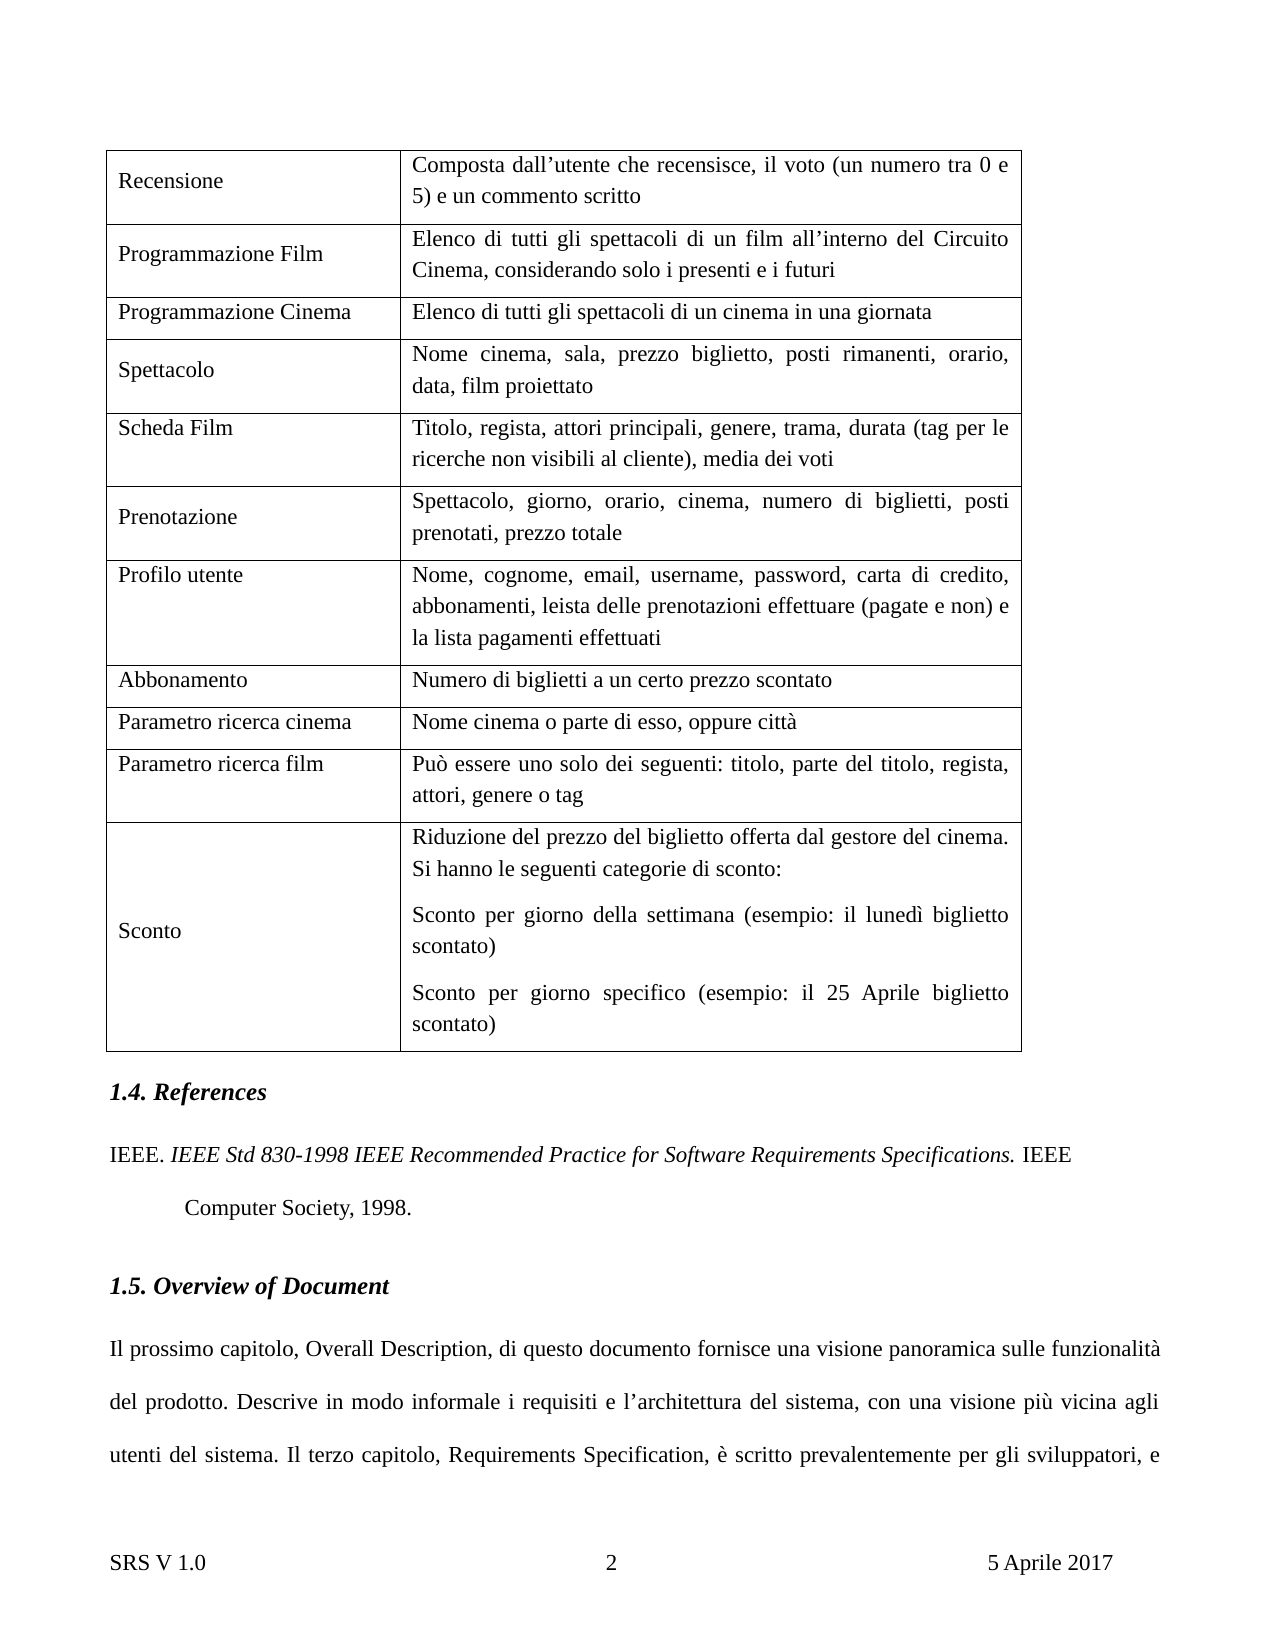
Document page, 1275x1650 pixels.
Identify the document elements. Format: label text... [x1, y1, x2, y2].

subtitle 1.4. References [109, 1077, 1162, 1106]
table_cell Può essere uno solo dei seguenti: titolo, parte del titolo, regista, attori, genere o tag [401, 750, 1021, 822]
table_cell Profilo utente [107, 561, 400, 665]
text IEEE. IEEE Std 830-1998 IEEE Recommended Practice for Software Requirements Specifications. IEEE Computer Society, 1998. [109, 1141, 1162, 1220]
table_cell Nome, cognome, email, username, password, carta di credito, abbonamenti, leista delle prenotazioni effettuare (pagate e non) e la lista pagamenti effettuati [401, 561, 1021, 665]
table_cell Titolo, regista, attori principali, genere, trama, durata (tag per le ricerche non visibili al cliente), media dei voti [401, 414, 1021, 486]
table_cell Programmazione Cinema [107, 298, 400, 339]
table_cell Programmazione Film [107, 225, 400, 297]
table_cell Abbonamento [107, 666, 400, 707]
table_cell Recensione [107, 151, 400, 223]
table_cell Sconto [107, 823, 400, 1051]
table_cell Elenco di tutti gli spettacoli di un cinema in una giornata [401, 298, 1021, 339]
table_cell Spettacolo [107, 340, 400, 413]
table_cell Nome cinema o parte di esso, oppure città [401, 708, 1021, 749]
subtitle 1.5. Overview of Document [109, 1271, 1162, 1300]
table_cell Scheda Film [107, 414, 400, 486]
table_cell Spettacolo, giorno, orario, cinema, numero di biglietti, posti prenotati, prezzo totale [401, 487, 1021, 560]
table_cell Composta dall’utente che recensisce, il voto (un numero tra 0 e 5) e un commento scritto [401, 151, 1021, 223]
table_cell Parametro ricerca film [107, 750, 400, 822]
table_cell Prenotazione [107, 487, 400, 560]
table_cell Elenco di tutti gli spettacoli di un film all’interno del Circuito Cinema, considerando solo i presenti e i futuri [401, 225, 1021, 297]
text Il prossimo capitolo, Overall Description, di questo documento fornisce una visione panoramica sulle funzionalità del prodotto. Descrive in modo informale i requisiti e l’architettura del sistema, con una visione più vicina agli utenti del sistema. Il terzo capitolo, Requirements Specification, è scritto prevalentemente per gli sviluppatori, e [109, 1335, 1162, 1467]
table_cell Riduzione del prezzo del biglietto offerta dal gestore del cinema. Si hanno le seguenti categorie di sconto: Sconto per giorno della settimana (esempio: il lunedì biglietto scontato) Sconto per giorno specifico (esempio: il 25 Aprile biglietto scontato) [401, 823, 1021, 1051]
table_cell Parametro ricerca cinema [107, 708, 400, 749]
table_cell Numero di biglietti a un certo prezzo scontato [401, 666, 1021, 707]
table_cell Nome cinema, sala, prezzo biglietto, posti rimanenti, orario, data, film proiettato [401, 340, 1021, 413]
